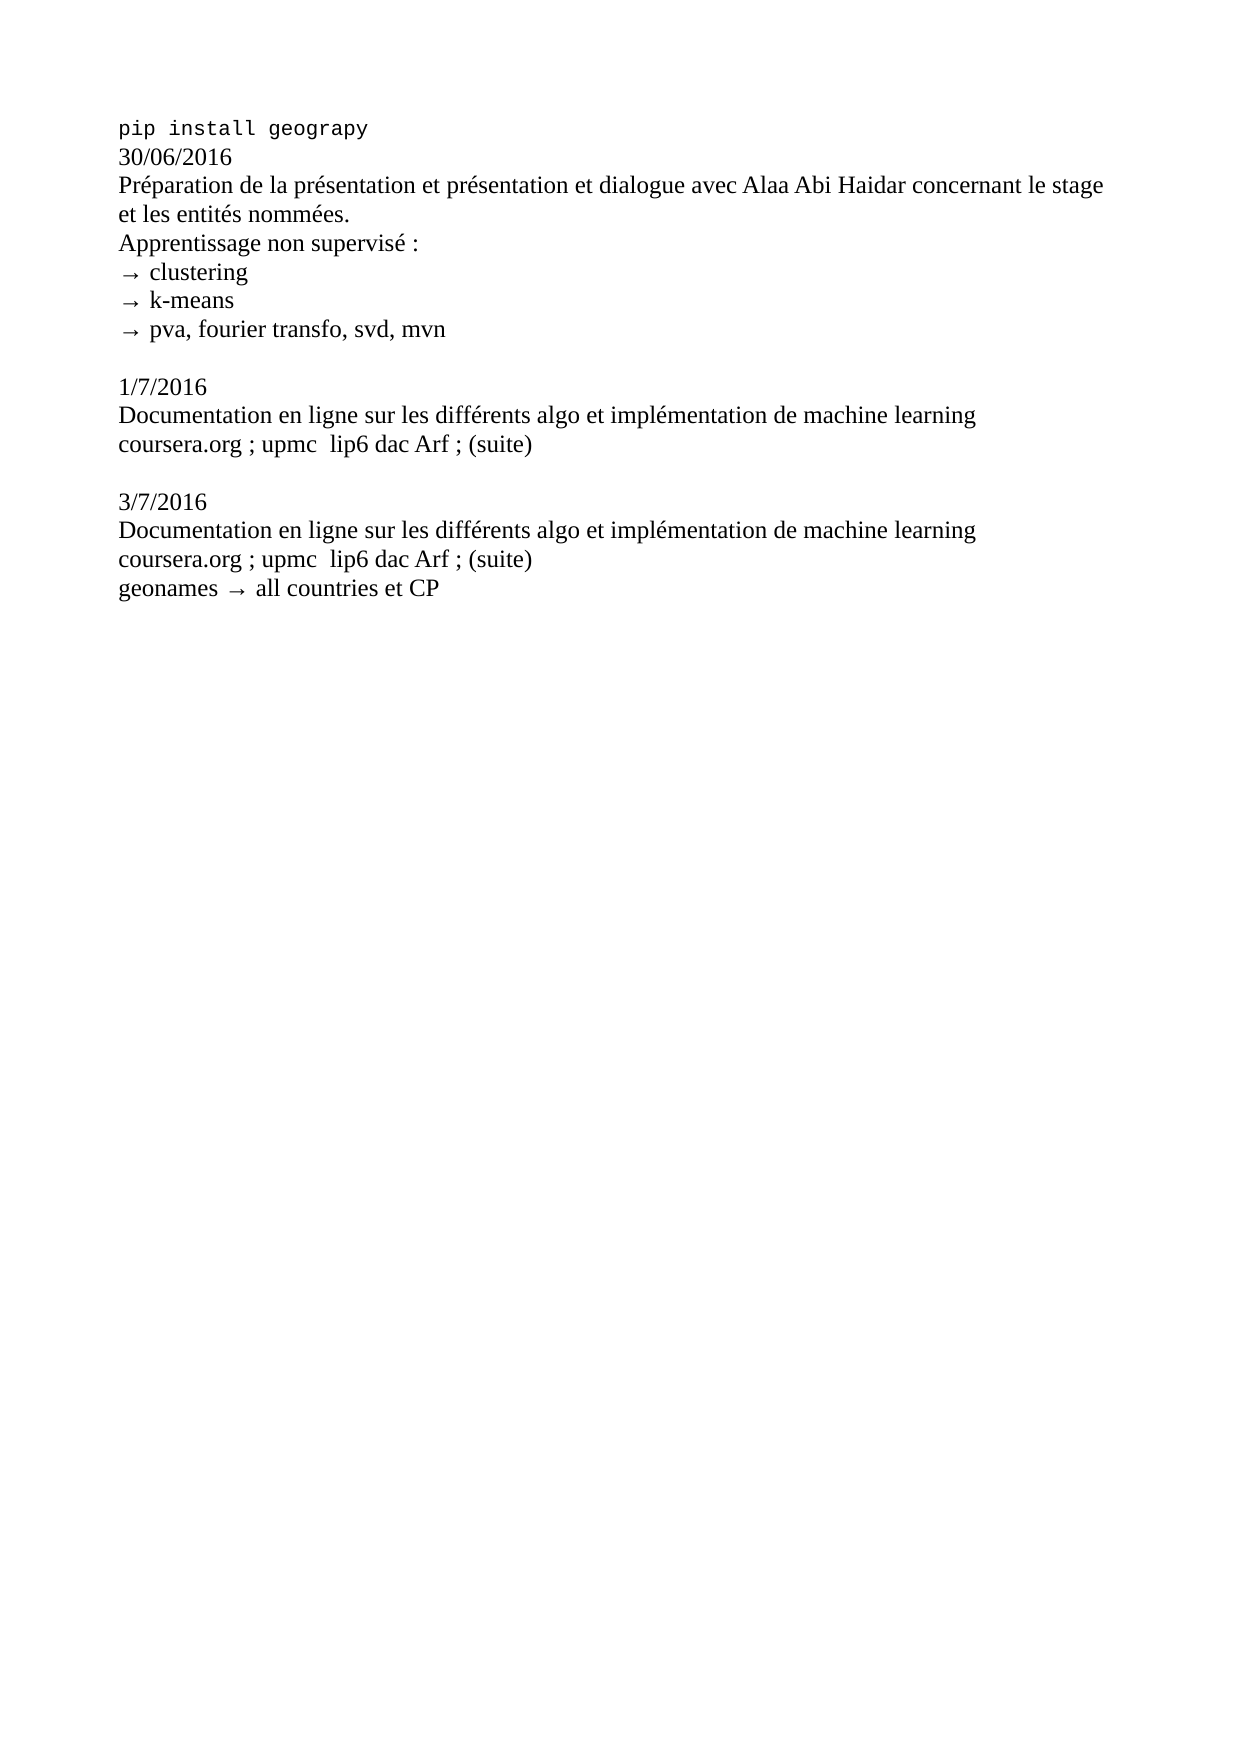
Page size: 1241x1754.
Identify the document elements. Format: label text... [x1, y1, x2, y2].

text 3/7/2016 [118, 487, 1122, 516]
text Préparation de la présentation et présentation et dialogue avec Alaa Abi Haidar concernant le stage et les entités nommées. [118, 171, 1122, 228]
text Documentation en ligne sur les différents algo et implémentation de machine learning [118, 401, 1122, 429]
text geonames → all countries et CP [118, 573, 1122, 602]
text → clustering [118, 257, 1122, 286]
text coursera.org ; upmc lip6 dac Arf ; (suite) [118, 544, 1122, 573]
text → pva, fourier transfo, svd, mvn [118, 314, 1122, 343]
text → k-means [118, 286, 1122, 314]
text coursera.org ; upmc lip6 dac Arf ; (suite) [118, 429, 1122, 458]
text Documentation en ligne sur les différents algo et implémentation de machine learning [118, 516, 1122, 544]
text 1/7/2016 [118, 372, 1122, 401]
text Apprentissage non supervisé : [118, 228, 1122, 257]
text pip install geograpy [118, 118, 1122, 142]
text 30/06/2016 [118, 142, 1122, 171]
